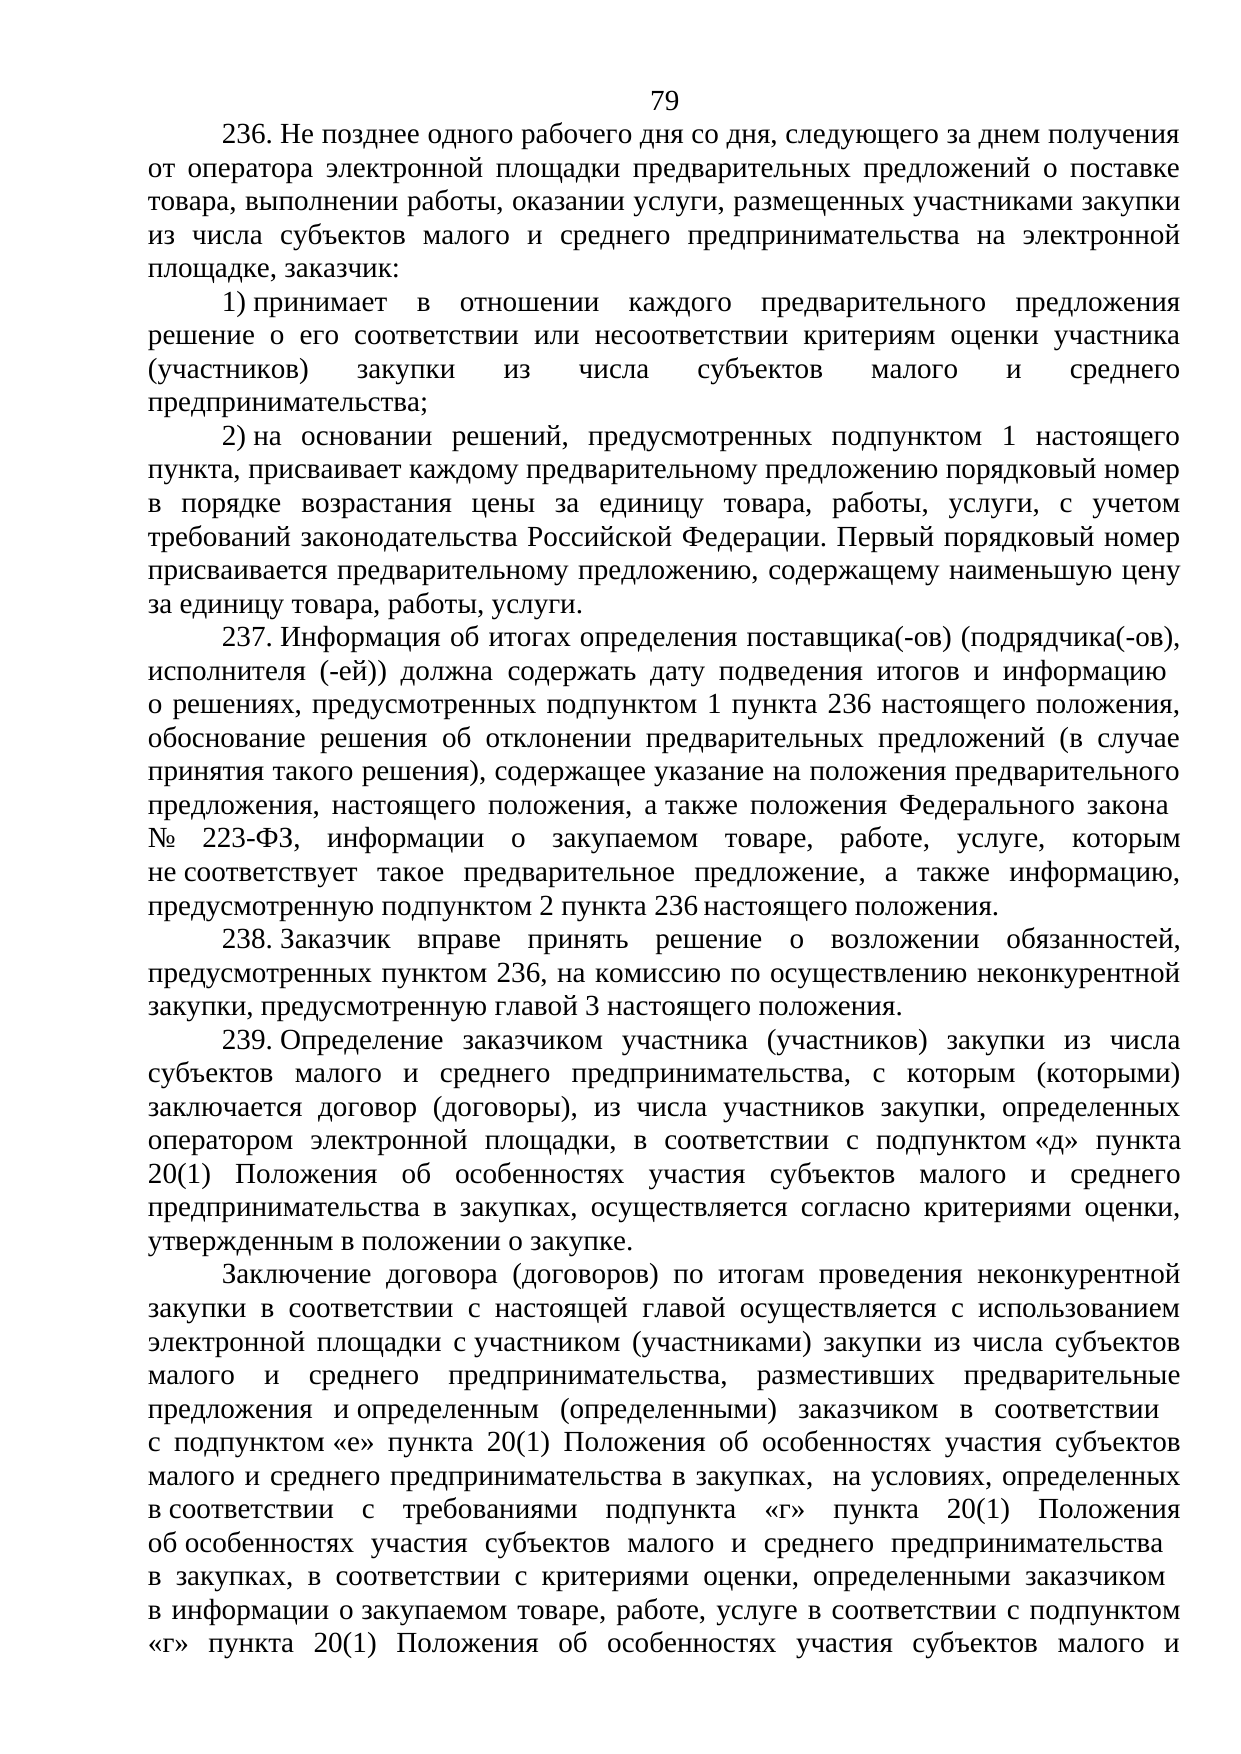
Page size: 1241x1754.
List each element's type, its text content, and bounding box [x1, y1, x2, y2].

text 236. Не позднее одного рабочего дня со дня, следующего за днем получения от оператора электронной площадки предварительных предложений о поставке товара, выполнении работы, оказании услуги, размещенных участниками закупки из числа субъектов малого и среднего предпринимательства на электронной площадке, заказчик: [148, 116, 1181, 284]
text Заключение договора (договоров) по итогам проведения неконкурентной закупки в соответствии с настоящей главой осуществляется с использованием электронной площадки с участником (участниками) закупки из числа субъектов малого и среднего предпринимательства, разместивших предварительные предложения и определенным (определенными) заказчиком в соответствии с подпунктом «е» пункта 20(1) Положения об особенностях участия субъектов малого и среднего предпринимательства в закупках, на условиях, определенных в соответствии с требованиями подпункта «г» пункта 20(1) Положения об особенностях участия субъектов малого и среднего предпринимательства в закупках, в соответствии с критериями оценки, определенными заказчиком в информации о закупаемом товаре, работе, услуге в соответствии с подпунктом «г» пункта 20(1) Положения об особенностях участия субъектов малого и [148, 1257, 1181, 1659]
text 237. Информация об итогах определения поставщика(-ов) (подрядчика(-ов), исполнителя (-ей)) должна содержать дату подведения итогов и информацию о решениях, предусмотренных подпунктом 1 пункта 236 настоящего положения, обоснование решения об отклонении предварительных предложений (в случае принятия такого решения), содержащее указание на положения предварительного предложения, настоящего положения, а также положения Федерального закона № 223-ФЗ, информации о закупаемом товаре, работе, услуге, которым не соответствует такое предварительное предложение, а также информацию, предусмотренную подпунктом 2 пункта 236 настоящего положения. [148, 619, 1181, 921]
text 239. Определение заказчиком участника (участников) закупки из числа субъектов малого и среднего предпринимательства, с которым (которыми) заключается договор (договоры), из числа участников закупки, определенных оператором электронной площадки, в соответствии с подпунктом «д» пункта 20(1) Положения об особенностях участия субъектов малого и среднего предпринимательства в закупках, осуществляется согласно критериями оценки, утвержденным в положении о закупке. [148, 1022, 1181, 1257]
text 1) принимает в отношении каждого предварительного предложения решение о его соответствии или несоответствии критериям оценки участника (участников) закупки из числа субъектов малого и среднего предпринимательства; [148, 284, 1181, 418]
text 2) на основании решений, предусмотренных подпунктом 1 настоящего пункта, присваивает каждому предварительному предложению порядковый номер в порядке возрастания цены за единицу товара, работы, услуги, с учетом требований законодательства Российской Федерации. Первый порядковый номер присваивается предварительному предложению, содержащему наименьшую цену за единицу товара, работы, услуги. [148, 418, 1181, 619]
text 238. Заказчик вправе принять решение о возложении обязанностей, предусмотренных пунктом 236, на комиссию по осуществлению неконкурентной закупки, предусмотренную главой 3 настоящего положения. [148, 921, 1181, 1022]
